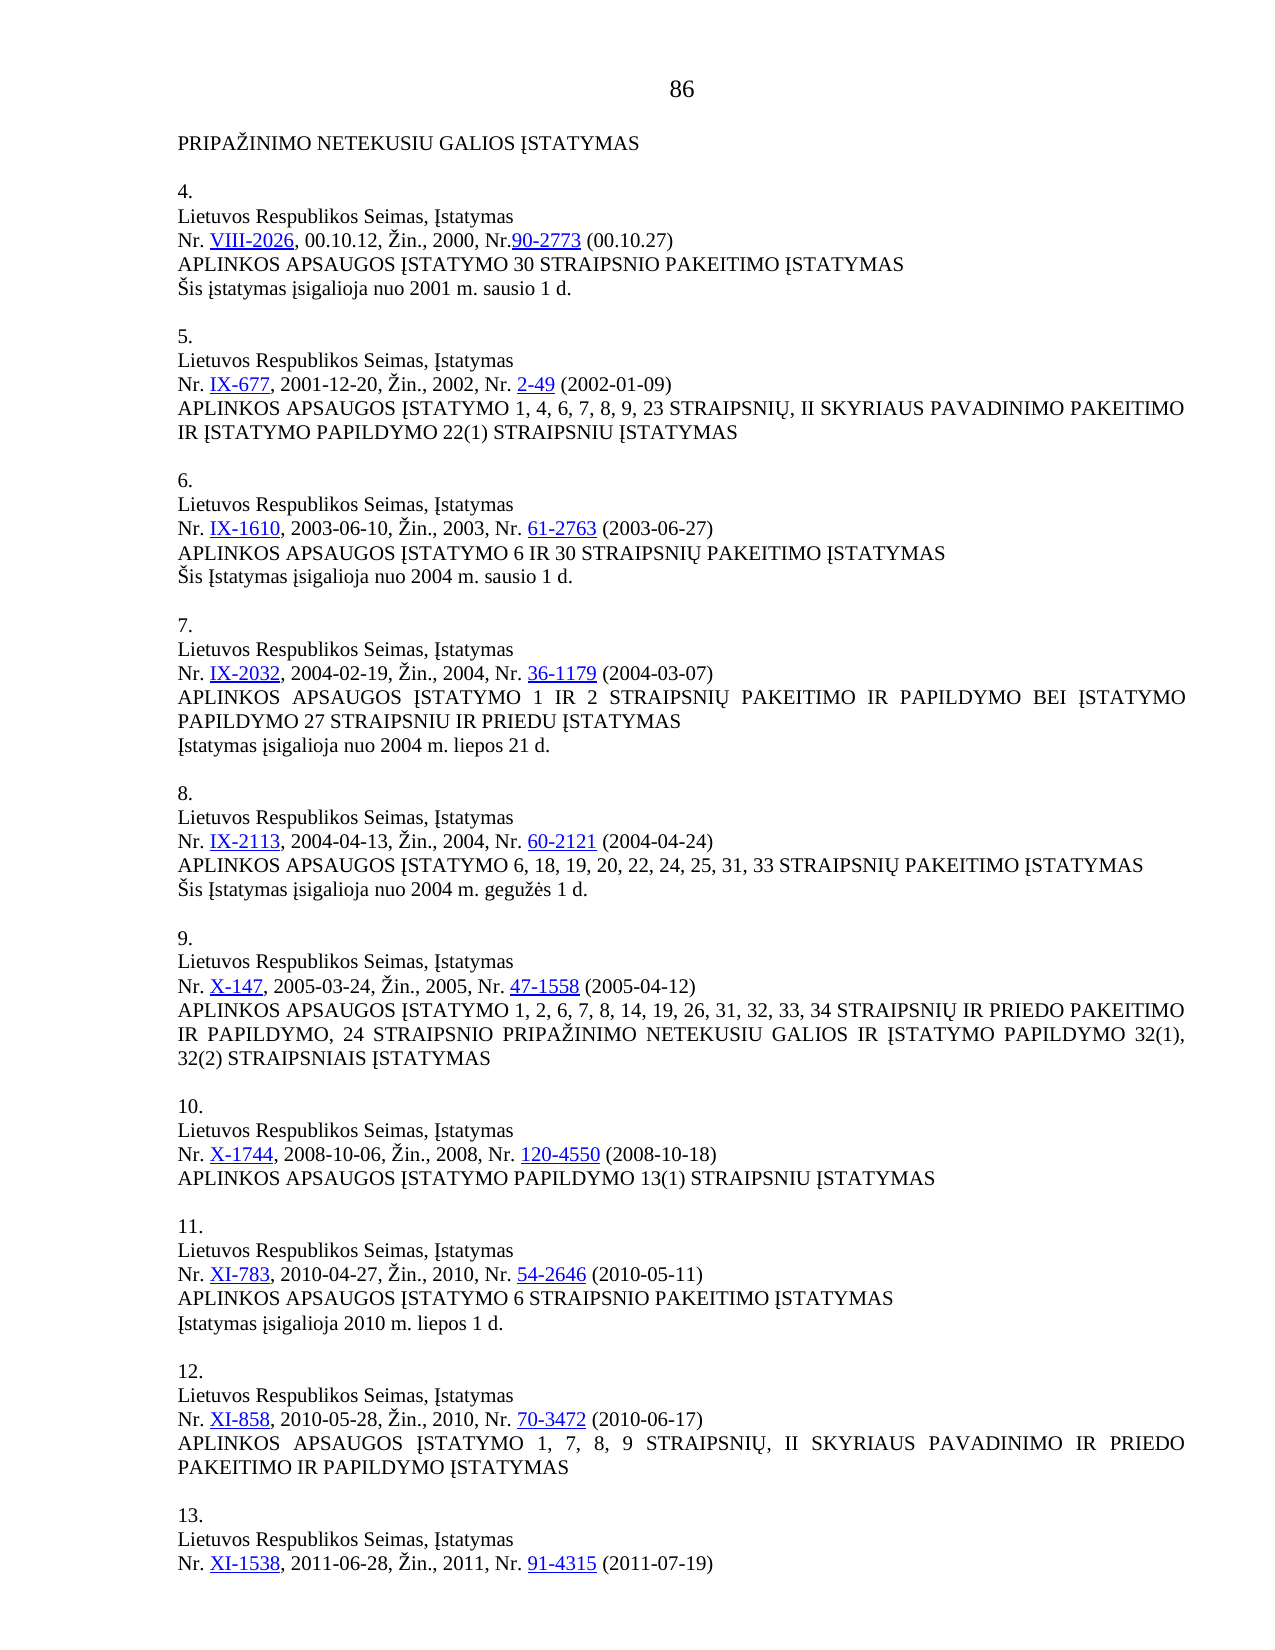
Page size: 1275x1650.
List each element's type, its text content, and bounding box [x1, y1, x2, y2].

text 12. [177, 1358, 1186, 1383]
text APLINKOS APSAUGOS ĮSTATYMO 6, 18, 19, 20, 22, 24, 25, 31, 33 STRAIPSNIŲ PAKEITIMO ĮSTATYMAS [177, 853, 1186, 877]
text APLINKOS APSAUGOS ĮSTATYMO 1, 7, 8, 9 STRAIPSNIŲ, II SKYRIAUS PAVADINIMO IR PRIEDO PAKEITIMO IR PAPILDYMO ĮSTATYMAS [177, 1431, 1186, 1479]
text Lietuvos Respublikos Seimas, Įstatymas [177, 805, 1186, 829]
text 4. [177, 179, 1186, 203]
text Nr. IX-1610, 2003-06-10, Žin., 2003, Nr. 61-2763 (2003-06-27) [177, 516, 1186, 540]
text Šis Įstatymas įsigalioja nuo 2004 m. gegužės 1 d. [177, 877, 1186, 901]
text Nr. VIII-2026, 00.10.12, Žin., 2000, Nr.90-2773 (00.10.27) [177, 228, 1186, 252]
text APLINKOS APSAUGOS ĮSTATYMO 1, 4, 6, 7, 8, 9, 23 STRAIPSNIŲ, II SKYRIAUS PAVADINIMO PAKEITIMO IR ĮSTATYMO PAPILDYMO 22(1) STRAIPSNIU ĮSTATYMAS [177, 396, 1186, 444]
text Lietuvos Respublikos Seimas, Įstatymas [177, 348, 1186, 372]
text APLINKOS APSAUGOS ĮSTATYMO 1, 2, 6, 7, 8, 14, 19, 26, 31, 32, 33, 34 STRAIPSNIŲ IR PRIEDO PAKEITIMO IR PAPILDYMO, 24 STRAIPSNIO PRIPAŽINIMO NETEKUSIU GALIOS IR ĮSTATYMO PAPILDYMO 32(1), 32(2) STRAIPSNIAIS ĮSTATYMAS [177, 998, 1186, 1070]
text Nr. IX-2032, 2004-02-19, Žin., 2004, Nr. 36-1179 (2004-03-07) [177, 661, 1186, 685]
text 10. [177, 1094, 1186, 1118]
text Lietuvos Respublikos Seimas, Įstatymas [177, 492, 1186, 516]
text APLINKOS APSAUGOS ĮSTATYMO PAPILDYMO 13(1) STRAIPSNIU ĮSTATYMAS [177, 1166, 1186, 1190]
text Nr. XI-1538, 2011-06-28, Žin., 2011, Nr. 91-4315 (2011-07-19) [177, 1551, 1186, 1575]
text Nr. IX-2113, 2004-04-13, Žin., 2004, Nr. 60-2121 (2004-04-24) [177, 829, 1186, 853]
text Šis Įstatymas įsigalioja nuo 2004 m. sausio 1 d. [177, 564, 1186, 588]
text 7. [177, 613, 1186, 637]
text PRIPAŽINIMO NETEKUSIU GALIOS ĮSTATYMAS [177, 131, 1186, 155]
text APLINKOS APSAUGOS ĮSTATYMO 6 IR 30 STRAIPSNIŲ PAKEITIMO ĮSTATYMAS [177, 540, 1186, 564]
text Lietuvos Respublikos Seimas, Įstatymas [177, 1383, 1186, 1407]
text Lietuvos Respublikos Seimas, Įstatymas [177, 203, 1186, 228]
text 5. [177, 324, 1186, 348]
text Lietuvos Respublikos Seimas, Įstatymas [177, 1238, 1186, 1262]
text Nr. X-147, 2005-03-24, Žin., 2005, Nr. 47-1558 (2005-04-12) [177, 973, 1186, 998]
text Nr. XI-783, 2010-04-27, Žin., 2010, Nr. 54-2646 (2010-05-11) [177, 1262, 1186, 1286]
text 8. [177, 781, 1186, 805]
text 9. [177, 925, 1186, 949]
text Lietuvos Respublikos Seimas, Įstatymas [177, 637, 1186, 661]
text Įstatymas įsigalioja nuo 2004 m. liepos 21 d. [177, 733, 1186, 757]
text Lietuvos Respublikos Seimas, Įstatymas [177, 1527, 1186, 1551]
text APLINKOS APSAUGOS ĮSTATYMO 30 STRAIPSNIO PAKEITIMO ĮSTATYMAS [177, 252, 1186, 276]
text 11. [177, 1214, 1186, 1238]
text Nr. X-1744, 2008-10-06, Žin., 2008, Nr. 120-4550 (2008-10-18) [177, 1142, 1186, 1166]
text Nr. XI-858, 2010-05-28, Žin., 2010, Nr. 70-3472 (2010-06-17) [177, 1407, 1186, 1431]
text Nr. IX-677, 2001-12-20, Žin., 2002, Nr. 2-49 (2002-01-09) [177, 372, 1186, 396]
text Įstatymas įsigalioja 2010 m. liepos 1 d. [177, 1310, 1186, 1334]
text Lietuvos Respublikos Seimas, Įstatymas [177, 1118, 1186, 1142]
text 6. [177, 468, 1186, 492]
text APLINKOS APSAUGOS ĮSTATYMO 6 STRAIPSNIO PAKEITIMO ĮSTATYMAS [177, 1286, 1186, 1310]
text APLINKOS APSAUGOS ĮSTATYMO 1 IR 2 STRAIPSNIŲ PAKEITIMO IR PAPILDYMO BEI ĮSTATYMO PAPILDYMO 27 STRAIPSNIU IR PRIEDU ĮSTATYMAS [177, 685, 1186, 733]
text 13. [177, 1503, 1186, 1527]
text Šis įstatymas įsigalioja nuo 2001 m. sausio 1 d. [177, 276, 1186, 300]
text Lietuvos Respublikos Seimas, Įstatymas [177, 949, 1186, 973]
